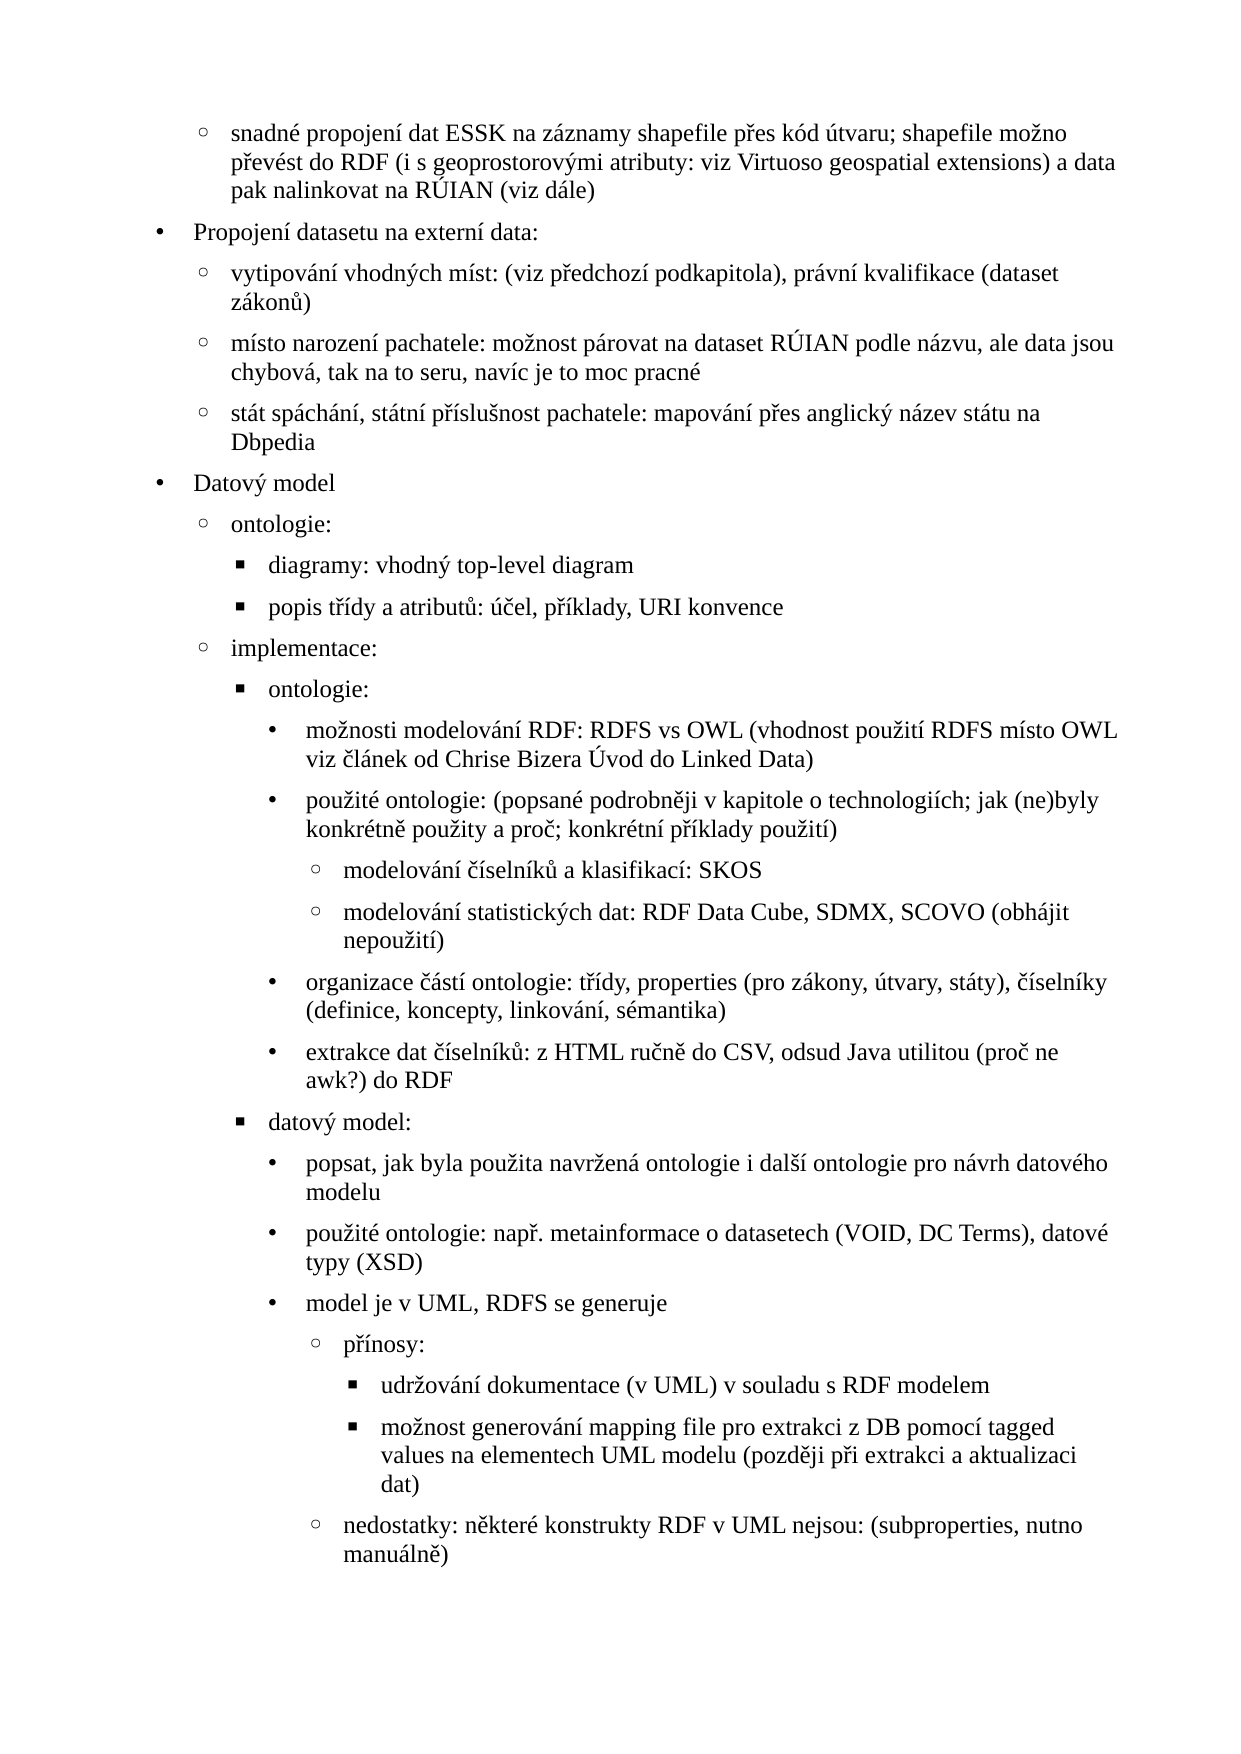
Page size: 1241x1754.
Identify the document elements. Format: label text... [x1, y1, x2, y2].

list popis třídy a atributů: účel, příklady, URI konvence [231, 592, 1122, 621]
list přínosy: [306, 1329, 1122, 1358]
list ontologie: [193, 509, 1122, 538]
list implementace: [193, 633, 1122, 662]
list stát spáchání, státní příslušnost pachatele: mapování přes anglický název státu na Dbpedia [193, 398, 1122, 456]
list ontologie: [231, 674, 1122, 703]
list snadné propojení dat ESSK na záznamy shapefile přes kód útvaru; shapefile možno převést do RDF (i s geoprostorovými atributy: viz Virtuoso geospatial extensions) a data pak nalinkovat na RÚIAN (viz dále) [193, 118, 1122, 204]
list Datový model [156, 468, 1122, 497]
list vytipování vhodných míst: (viz předchozí podkapitola), právní kvalifikace (dataset zákonů) [193, 258, 1122, 316]
list organizace částí ontologie: třídy, properties (pro zákony, útvary, státy), číselníky (definice, koncepty, linkování, sémantika) [268, 967, 1122, 1024]
list diagramy: vhodný top-level diagram [231, 551, 1122, 579]
list použité ontologie: např. metainformace o datasetech (VOID, DC Terms), datové typy (XSD) [268, 1218, 1122, 1276]
list možnosti modelování RDF: RDFS vs OWL (vhodnost použití RDFS místo OWL viz článek od Chrise Bizera Úvod do Linked Data) [268, 716, 1122, 773]
list místo narození pachatele: možnost párovat na dataset RÚIAN podle názvu, ale data jsou chybová, tak na to seru, navíc je to moc pracné [193, 328, 1122, 386]
list možnost generování mapping file pro extrakci z DB pomocí tagged values na elementech UML modelu (později při extrakci a aktualizaci dat) [343, 1412, 1122, 1498]
list datový model: [231, 1107, 1122, 1136]
list modelování číselníků a klasifikací: SKOS [306, 856, 1122, 884]
list nedostatky: některé konstrukty RDF v UML nejsou: (subproperties, nutno manuálně) [306, 1511, 1122, 1568]
list udržování dokumentace (v UML) v souladu s RDF modelem [343, 1371, 1122, 1399]
list extrakce dat číselníků: z HTML ručně do CSV, odsud Java utilitou (proč ne awk?) do RDF [268, 1037, 1122, 1094]
list Propojení datasetu na externí data: [156, 217, 1122, 246]
list model je v UML, RDFS se generuje [268, 1288, 1122, 1317]
list použité ontologie: (popsané podrobněji v kapitole o technologiích; jak (ne)byly konkrétně použity a proč; konkrétní příklady použití) [268, 786, 1122, 843]
list popsat, jak byla použita navržená ontologie i další ontologie pro návrh datového modelu [268, 1148, 1122, 1206]
list modelování statistických dat: RDF Data Cube, SDMX, SCOVO (obhájit nepoužití) [306, 897, 1122, 954]
